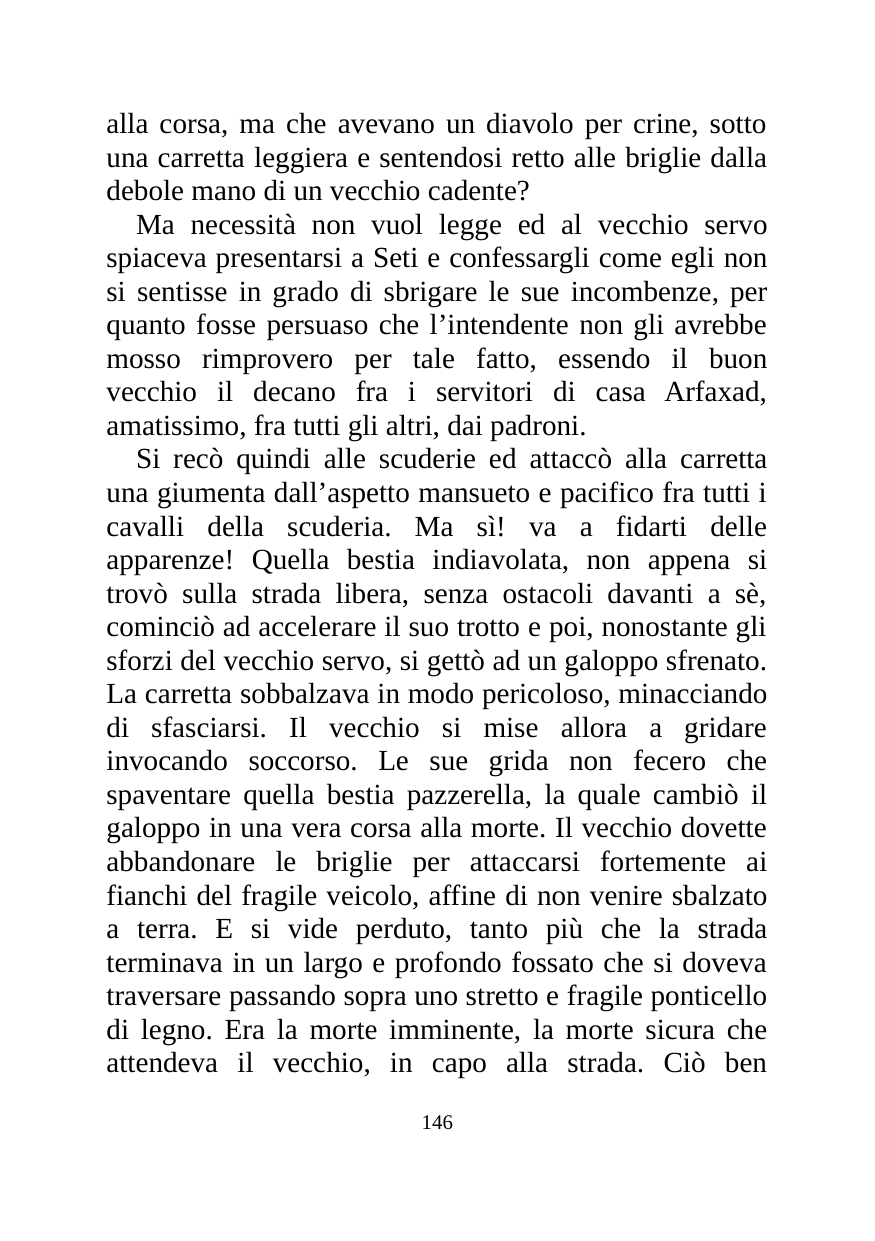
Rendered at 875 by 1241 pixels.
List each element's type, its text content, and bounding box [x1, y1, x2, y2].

text alla corsa, ma che avevano un diavolo per crine, sotto una carretta leggiera e sentendosi retto alle briglie dalla debole mano di un vecchio cadente? [106, 106, 768, 207]
text Si recò quindi alle scuderie ed attaccò alla carretta una giumenta dall’aspetto mansueto e pacifico fra tutti i cavalli della scuderia. Ma sì! va a fidarti delle apparenze! Quella bestia indiavolata, non appena si trovò sulla strada libera, senza ostacoli davanti a sè, cominciò ad accelerare il suo trotto e poi, nonostante gli sforzi del vecchio servo, si gettò ad un galoppo sfrenato. La carretta sobbalzava in modo pericoloso, minacciando di sfasciarsi. Il vecchio si mise allora a gridare invocando soccorso. Le sue grida non fecero che spaventare quella bestia pazzerella, la quale cambiò il galoppo in una vera corsa alla morte. Il vecchio dovette abbandonare le briglie per attaccarsi fortemente ai fianchi del fragile veicolo, affine di non venire sbalzato a terra. E si vide perduto, tanto più che la strada terminava in un largo e profondo fossato che si doveva traversare passando sopra uno stretto e fragile ponticello di legno. Era la morte imminente, la morte sicura che attendeva il vecchio, in capo alla strada. Ciò ben [106, 442, 768, 1079]
text Ma necessità non vuol legge ed al vecchio servo spiaceva presentarsi a Seti e confessargli come egli non si sentisse in grado di sbrigare le sue incombenze, per quanto fosse persuaso che l’intendente non gli avrebbe mosso rimprovero per tale fatto, essendo il buon vecchio il decano fra i servitori di casa Arfaxad, amatissimo, fra tutti gli altri, dai padroni. [106, 207, 768, 442]
